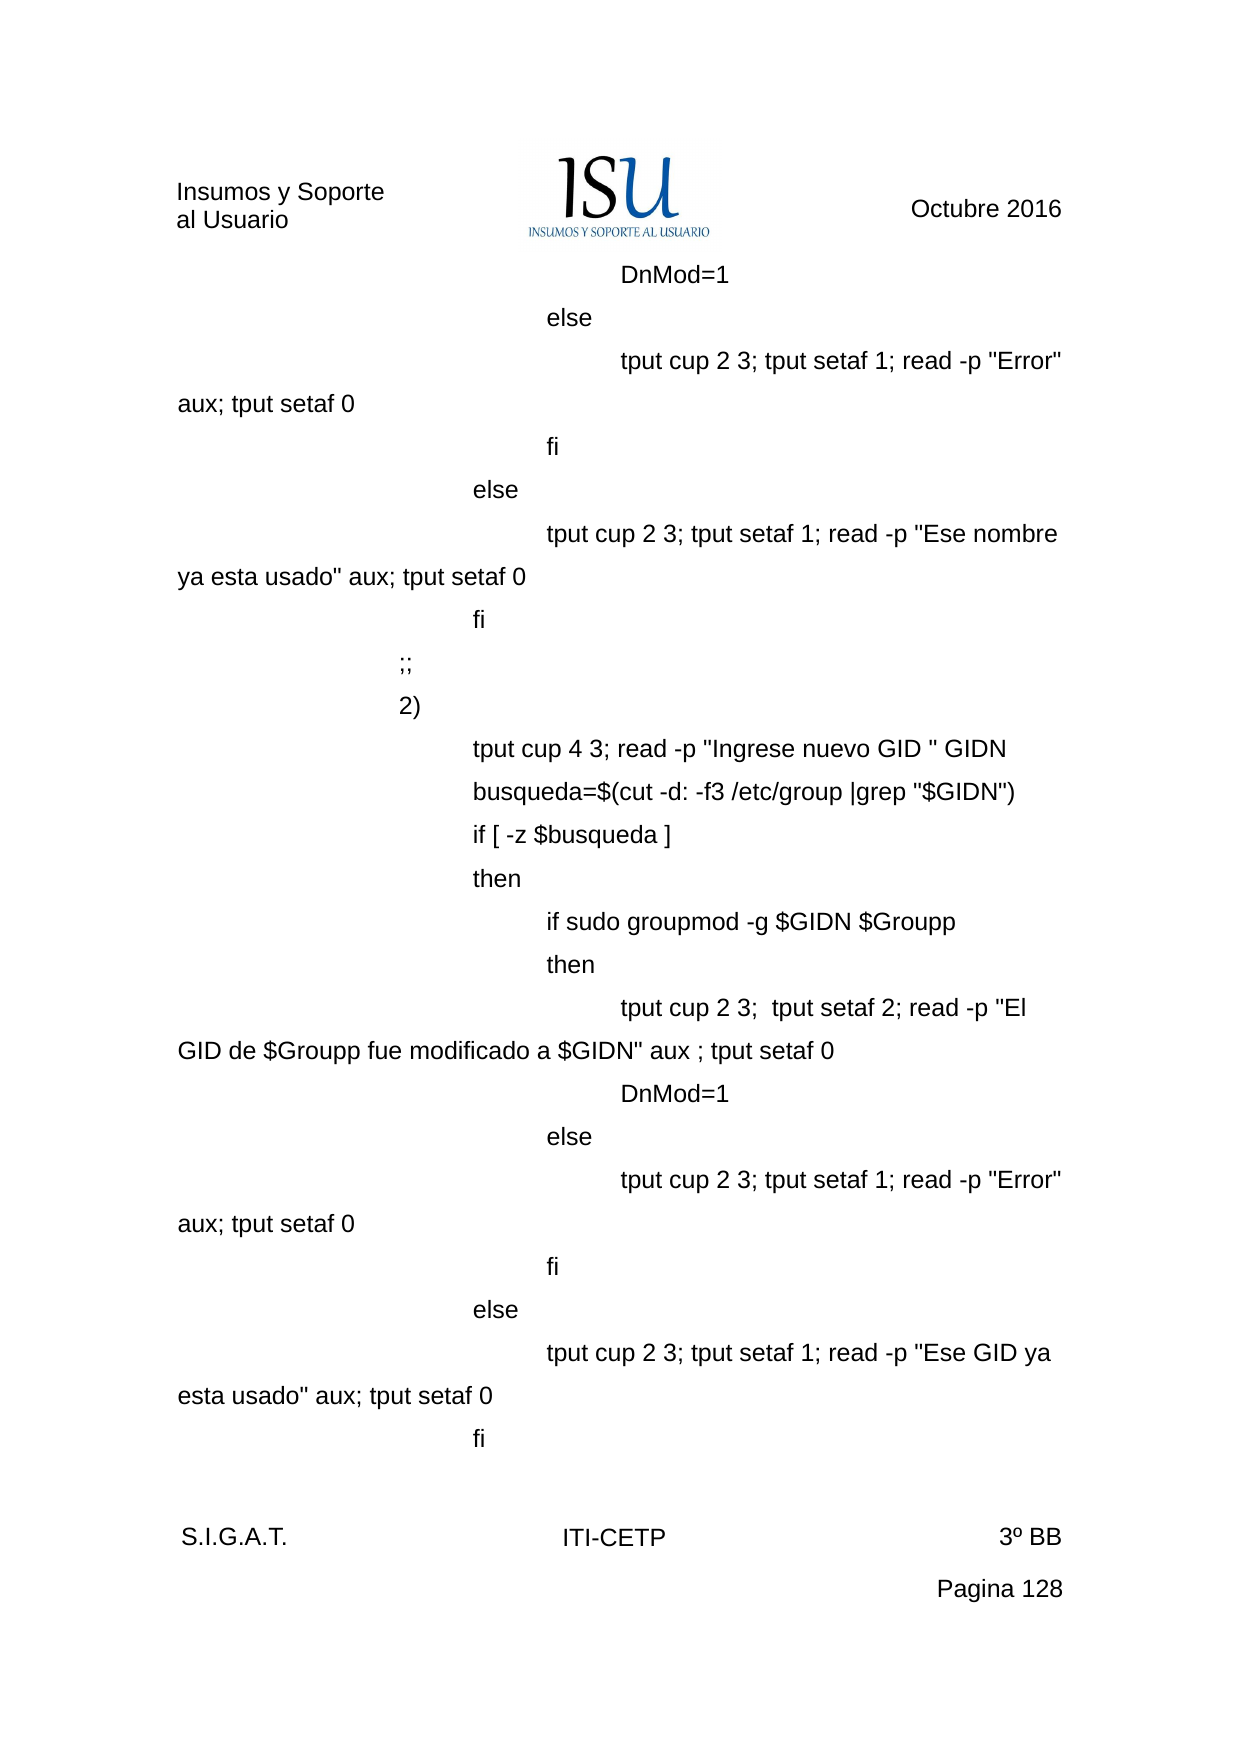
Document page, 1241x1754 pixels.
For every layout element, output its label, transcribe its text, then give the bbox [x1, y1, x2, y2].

text DnMod=1 else tput cup 2 3; tput setaf 1; read -p "Error" aux; tput setaf 0 fi else tput cup 2 3; tput setaf 1; read -p "Ese nombre ya esta usado" aux; tput setaf 0 fi ;; 2) tput cup 4 3; read -p "Ingrese nuevo GID " GIDN busqueda=$(cut -d: -f3 /etc/group |grep "$GIDN") if [ -z $busqueda ] then if sudo groupmod -g $GIDN $Groupp then tput cup 2 3; tput setaf 2; read -p "El GID de $Groupp fue modificado a $GIDN" aux ; tput setaf 0 DnMod=1 else tput cup 2 3; tput setaf 1; read -p "Error" aux; tput setaf 0 fi else tput cup 2 3; tput setaf 1; read -p "Ese GID ya esta usado" aux; tput setaf 0 fi [177, 260, 1063, 1453]
picture [517, 138, 723, 252]
